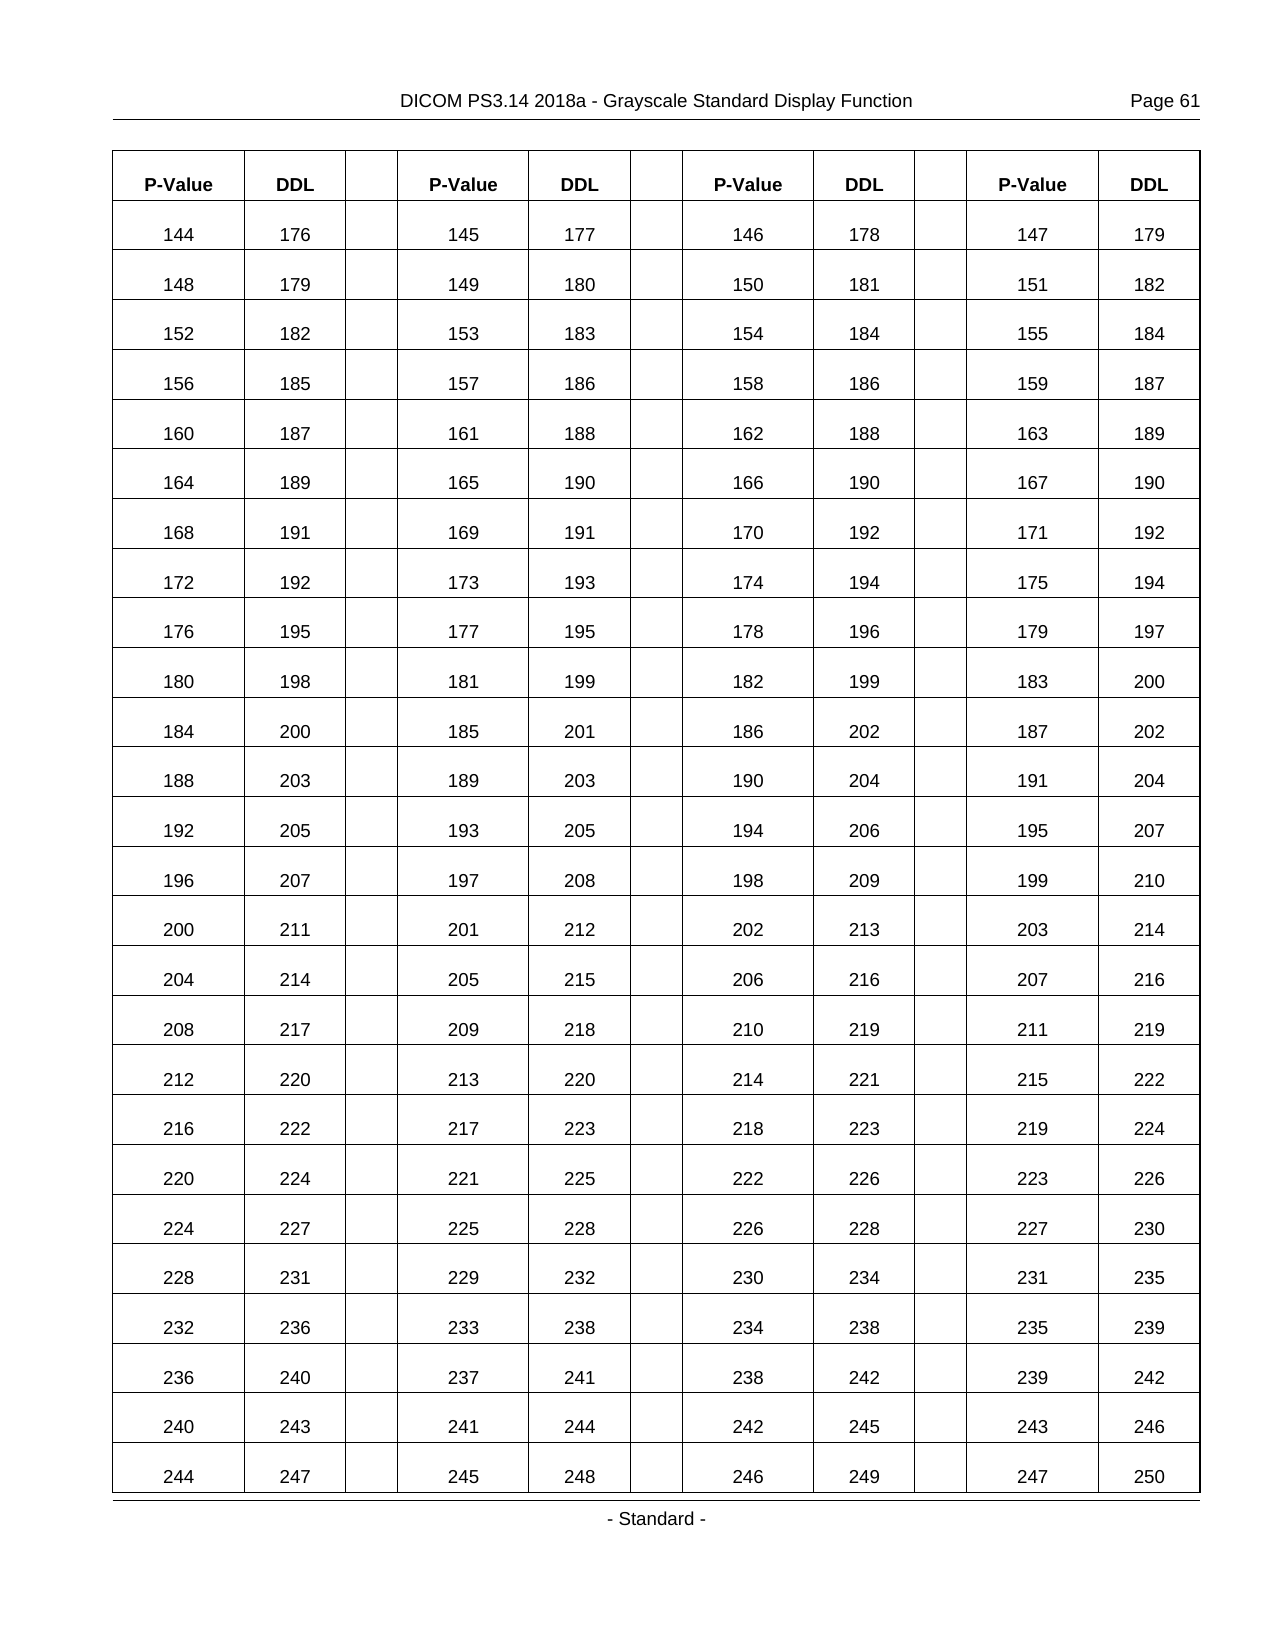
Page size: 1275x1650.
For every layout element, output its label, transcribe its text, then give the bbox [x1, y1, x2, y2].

table_cell 209 [398, 996, 528, 1044]
table_cell [631, 1294, 682, 1342]
table_cell 232 [113, 1294, 244, 1342]
table_cell 220 [245, 1045, 345, 1094]
table_cell 217 [398, 1095, 528, 1144]
table_cell 216 [1099, 946, 1199, 995]
table_cell 245 [398, 1443, 528, 1492]
table_cell 163 [967, 400, 1098, 448]
table_cell 203 [967, 896, 1098, 945]
table_cell 231 [245, 1244, 345, 1293]
table_cell [915, 1195, 966, 1243]
table_cell 192 [1099, 499, 1199, 547]
table_cell [346, 1393, 397, 1442]
table_cell 242 [1099, 1344, 1199, 1392]
table_cell 182 [683, 648, 813, 697]
table_cell [631, 648, 682, 697]
table_cell 174 [683, 549, 813, 597]
table_cell [915, 449, 966, 498]
table_cell 198 [245, 648, 345, 697]
table_cell 170 [683, 499, 813, 547]
table_cell [631, 300, 682, 349]
table_cell 182 [245, 300, 345, 349]
table_header [631, 151, 682, 200]
table_cell 225 [529, 1145, 630, 1193]
table_cell 202 [683, 896, 813, 945]
table_cell 248 [529, 1443, 630, 1492]
table_cell 243 [967, 1393, 1098, 1442]
table_cell 186 [529, 350, 630, 398]
table_cell 189 [398, 747, 528, 796]
table_cell 206 [814, 797, 914, 846]
table_cell 171 [967, 499, 1098, 547]
table_cell [631, 400, 682, 448]
table_cell 185 [398, 698, 528, 746]
table_cell 176 [245, 201, 345, 249]
table_cell 185 [245, 350, 345, 398]
table_cell 184 [113, 698, 244, 746]
table_cell 177 [529, 201, 630, 249]
table_cell [915, 499, 966, 547]
table_cell [915, 549, 966, 597]
table_header DDL [1099, 151, 1199, 200]
table_cell 218 [529, 996, 630, 1044]
table_cell [915, 1145, 966, 1193]
table_cell 203 [245, 747, 345, 796]
table_cell 202 [1099, 698, 1199, 746]
table_cell 226 [683, 1195, 813, 1243]
table_cell 179 [245, 250, 345, 299]
table_cell [631, 1244, 682, 1293]
table_cell 220 [113, 1145, 244, 1193]
table_cell [915, 1443, 966, 1492]
table_cell 224 [1099, 1095, 1199, 1144]
table_header [915, 151, 966, 200]
table_cell [346, 1195, 397, 1243]
table_cell 201 [398, 896, 528, 945]
table_cell 195 [245, 598, 345, 647]
table_cell 246 [1099, 1393, 1199, 1442]
table_cell 212 [529, 896, 630, 945]
table_cell 242 [814, 1344, 914, 1392]
table_cell 181 [814, 250, 914, 299]
table_cell 178 [683, 598, 813, 647]
table_cell [631, 201, 682, 249]
table_cell [631, 847, 682, 895]
table_cell 215 [967, 1045, 1098, 1094]
table_cell 216 [113, 1095, 244, 1144]
table_header P-Value [967, 151, 1098, 200]
table_cell 194 [1099, 549, 1199, 597]
table_cell [915, 946, 966, 995]
table_cell [915, 400, 966, 448]
table_cell [346, 1294, 397, 1342]
table_cell 149 [398, 250, 528, 299]
table_cell 228 [113, 1244, 244, 1293]
table_cell 173 [398, 549, 528, 597]
table_cell 199 [529, 648, 630, 697]
table_cell 158 [683, 350, 813, 398]
table_cell 204 [814, 747, 914, 796]
table_cell 175 [967, 549, 1098, 597]
table_cell [915, 797, 966, 846]
table_cell 243 [245, 1393, 345, 1442]
table_cell 234 [683, 1294, 813, 1342]
table_cell 224 [113, 1195, 244, 1243]
table_cell [346, 350, 397, 398]
table_cell [631, 896, 682, 945]
table_cell 186 [683, 698, 813, 746]
table_cell 204 [113, 946, 244, 995]
table_cell [631, 499, 682, 547]
table_cell [915, 1244, 966, 1293]
table_cell [631, 1045, 682, 1094]
table_cell 205 [398, 946, 528, 995]
table_cell 156 [113, 350, 244, 398]
table_cell [346, 400, 397, 448]
table_cell 232 [529, 1244, 630, 1293]
table_cell 197 [398, 847, 528, 895]
table_cell 196 [113, 847, 244, 895]
table_cell 233 [398, 1294, 528, 1342]
table_cell 151 [967, 250, 1098, 299]
table_cell 188 [529, 400, 630, 448]
table_cell 146 [683, 201, 813, 249]
table_cell 191 [529, 499, 630, 547]
table_cell [631, 598, 682, 647]
table_cell [346, 797, 397, 846]
table_cell [631, 996, 682, 1044]
table_cell 193 [398, 797, 528, 846]
table_cell 241 [398, 1393, 528, 1442]
table_cell 216 [814, 946, 914, 995]
table_cell 211 [967, 996, 1098, 1044]
table_cell [915, 1045, 966, 1094]
table_cell 241 [529, 1344, 630, 1392]
table_cell 230 [1099, 1195, 1199, 1243]
table_cell [631, 1145, 682, 1193]
table_cell 202 [814, 698, 914, 746]
table_cell [631, 797, 682, 846]
table_cell 231 [967, 1244, 1098, 1293]
table_header [346, 151, 397, 200]
table_cell 153 [398, 300, 528, 349]
table_cell [346, 946, 397, 995]
table_cell 195 [529, 598, 630, 647]
table_cell 214 [683, 1045, 813, 1094]
table_cell 218 [683, 1095, 813, 1144]
table_cell 160 [113, 400, 244, 448]
table_cell 204 [1099, 747, 1199, 796]
table_cell [915, 996, 966, 1044]
table_cell 205 [245, 797, 345, 846]
table_cell 211 [245, 896, 345, 945]
table_cell 200 [1099, 648, 1199, 697]
table_cell [915, 1393, 966, 1442]
table_cell [631, 1195, 682, 1243]
table_cell [346, 648, 397, 697]
table_cell [631, 1344, 682, 1392]
table_cell 221 [814, 1045, 914, 1094]
table_header DDL [814, 151, 914, 200]
table_cell [915, 201, 966, 249]
table_cell 176 [113, 598, 244, 647]
table_cell [346, 698, 397, 746]
table_cell 148 [113, 250, 244, 299]
table_cell [631, 1443, 682, 1492]
table_cell 157 [398, 350, 528, 398]
table_cell 230 [683, 1244, 813, 1293]
table_cell 196 [814, 598, 914, 647]
table_cell [631, 747, 682, 796]
table_cell [915, 896, 966, 945]
table_cell 182 [1099, 250, 1199, 299]
table_cell 229 [398, 1244, 528, 1293]
table_cell 164 [113, 449, 244, 498]
table_cell 199 [967, 847, 1098, 895]
table_cell 228 [814, 1195, 914, 1243]
table_cell 236 [113, 1344, 244, 1392]
table_cell 238 [683, 1344, 813, 1392]
table_header P-Value [113, 151, 244, 200]
table_cell 189 [1099, 400, 1199, 448]
table_cell 159 [967, 350, 1098, 398]
table_cell 205 [529, 797, 630, 846]
table_cell 152 [113, 300, 244, 349]
table_cell 207 [967, 946, 1098, 995]
table_cell 194 [814, 549, 914, 597]
table_cell 226 [814, 1145, 914, 1193]
table_cell 179 [1099, 201, 1199, 249]
table_cell 207 [1099, 797, 1199, 846]
table_cell 237 [398, 1344, 528, 1392]
table_cell 225 [398, 1195, 528, 1243]
table_cell 223 [967, 1145, 1098, 1193]
table_cell 169 [398, 499, 528, 547]
table_cell 240 [245, 1344, 345, 1392]
table_cell 195 [967, 797, 1098, 846]
table_cell [631, 1095, 682, 1144]
table_cell 200 [245, 698, 345, 746]
table_cell 180 [113, 648, 244, 697]
table_cell 228 [529, 1195, 630, 1243]
table_cell 187 [1099, 350, 1199, 398]
table_cell [346, 1443, 397, 1492]
table_cell 224 [245, 1145, 345, 1193]
table_cell 183 [967, 648, 1098, 697]
table_cell [346, 1344, 397, 1392]
table_cell 213 [398, 1045, 528, 1094]
table_cell 172 [113, 549, 244, 597]
table_cell [631, 350, 682, 398]
table_cell 219 [967, 1095, 1098, 1144]
table_cell [346, 996, 397, 1044]
table_cell [915, 250, 966, 299]
table_cell [631, 549, 682, 597]
table_cell 227 [245, 1195, 345, 1243]
table_cell 210 [1099, 847, 1199, 895]
table_cell 222 [245, 1095, 345, 1144]
table_cell 217 [245, 996, 345, 1044]
table_header P-Value [683, 151, 813, 200]
table_cell 178 [814, 201, 914, 249]
table_cell 144 [113, 201, 244, 249]
table_cell 177 [398, 598, 528, 647]
table_cell [346, 549, 397, 597]
table_cell 183 [529, 300, 630, 349]
table_cell 207 [245, 847, 345, 895]
table_cell [631, 946, 682, 995]
table_header P-Value [398, 151, 528, 200]
table_cell 215 [529, 946, 630, 995]
table_cell 219 [1099, 996, 1199, 1044]
table_cell 220 [529, 1045, 630, 1094]
table_cell 244 [529, 1393, 630, 1442]
table_cell 187 [245, 400, 345, 448]
table_cell [915, 1344, 966, 1392]
table_cell 190 [683, 747, 813, 796]
table_cell [915, 350, 966, 398]
table_cell [915, 1294, 966, 1342]
table_cell [631, 449, 682, 498]
table_cell [346, 1244, 397, 1293]
table_cell 242 [683, 1393, 813, 1442]
table_cell 235 [967, 1294, 1098, 1342]
table_cell 190 [814, 449, 914, 498]
table_cell 190 [529, 449, 630, 498]
table_cell 145 [398, 201, 528, 249]
table_cell [346, 747, 397, 796]
table_cell 187 [967, 698, 1098, 746]
table_cell 192 [814, 499, 914, 547]
table_cell 194 [683, 797, 813, 846]
table_cell 167 [967, 449, 1098, 498]
table_header DDL [245, 151, 345, 200]
table_cell 239 [1099, 1294, 1199, 1342]
table_cell [346, 499, 397, 547]
table_cell 212 [113, 1045, 244, 1094]
table_cell 166 [683, 449, 813, 498]
table_cell 192 [245, 549, 345, 597]
table_cell 191 [967, 747, 1098, 796]
table_cell 222 [1099, 1045, 1199, 1094]
table_cell 162 [683, 400, 813, 448]
table_cell 181 [398, 648, 528, 697]
table_cell [915, 648, 966, 697]
table_cell 191 [245, 499, 345, 547]
table_cell 221 [398, 1145, 528, 1193]
table_cell 201 [529, 698, 630, 746]
table_cell [346, 896, 397, 945]
table_cell 199 [814, 648, 914, 697]
table_cell 235 [1099, 1244, 1199, 1293]
table_cell 147 [967, 201, 1098, 249]
table_cell 222 [683, 1145, 813, 1193]
table_cell 236 [245, 1294, 345, 1342]
table_cell 161 [398, 400, 528, 448]
table_cell [346, 201, 397, 249]
table_cell [915, 698, 966, 746]
table_cell 188 [814, 400, 914, 448]
table_cell [915, 598, 966, 647]
table_cell 206 [683, 946, 813, 995]
table_cell 246 [683, 1443, 813, 1492]
table_cell 249 [814, 1443, 914, 1492]
table_cell 238 [814, 1294, 914, 1342]
table_cell 189 [245, 449, 345, 498]
table_cell [346, 250, 397, 299]
table_cell [915, 300, 966, 349]
table_cell 219 [814, 996, 914, 1044]
table_cell [346, 449, 397, 498]
table_cell 198 [683, 847, 813, 895]
table_cell 214 [1099, 896, 1199, 945]
table_cell 250 [1099, 1443, 1199, 1492]
table_cell [346, 300, 397, 349]
table_cell [915, 747, 966, 796]
table_cell [631, 250, 682, 299]
table_cell [346, 1145, 397, 1193]
table_cell 179 [967, 598, 1098, 647]
table_cell 213 [814, 896, 914, 945]
table_cell 247 [967, 1443, 1098, 1492]
table_cell 240 [113, 1393, 244, 1442]
table_cell 184 [1099, 300, 1199, 349]
table_cell 184 [814, 300, 914, 349]
table_cell 197 [1099, 598, 1199, 647]
table_cell 226 [1099, 1145, 1199, 1193]
table_cell 192 [113, 797, 244, 846]
table_cell 247 [245, 1443, 345, 1492]
table_cell 193 [529, 549, 630, 597]
table_cell 210 [683, 996, 813, 1044]
table_cell 180 [529, 250, 630, 299]
table_header DDL [529, 151, 630, 200]
table_cell [346, 1045, 397, 1094]
table_cell 190 [1099, 449, 1199, 498]
table_cell 154 [683, 300, 813, 349]
table_cell [346, 598, 397, 647]
table_cell 203 [529, 747, 630, 796]
table_cell 186 [814, 350, 914, 398]
table_cell 227 [967, 1195, 1098, 1243]
table_cell 214 [245, 946, 345, 995]
table_cell 238 [529, 1294, 630, 1342]
table_cell 245 [814, 1393, 914, 1442]
table_cell 168 [113, 499, 244, 547]
table_cell [346, 847, 397, 895]
table_cell 209 [814, 847, 914, 895]
table_cell [346, 1095, 397, 1144]
table_cell 200 [113, 896, 244, 945]
table_cell 223 [814, 1095, 914, 1144]
table_cell [915, 1095, 966, 1144]
table_cell 155 [967, 300, 1098, 349]
table_cell [631, 698, 682, 746]
table_cell 234 [814, 1244, 914, 1293]
table_cell 188 [113, 747, 244, 796]
table_cell [915, 847, 966, 895]
table_cell 165 [398, 449, 528, 498]
table_cell 150 [683, 250, 813, 299]
table_cell [631, 1393, 682, 1442]
table_cell 223 [529, 1095, 630, 1144]
table_cell 208 [113, 996, 244, 1044]
table_cell 244 [113, 1443, 244, 1492]
table_cell 239 [967, 1344, 1098, 1392]
table_cell 208 [529, 847, 630, 895]
